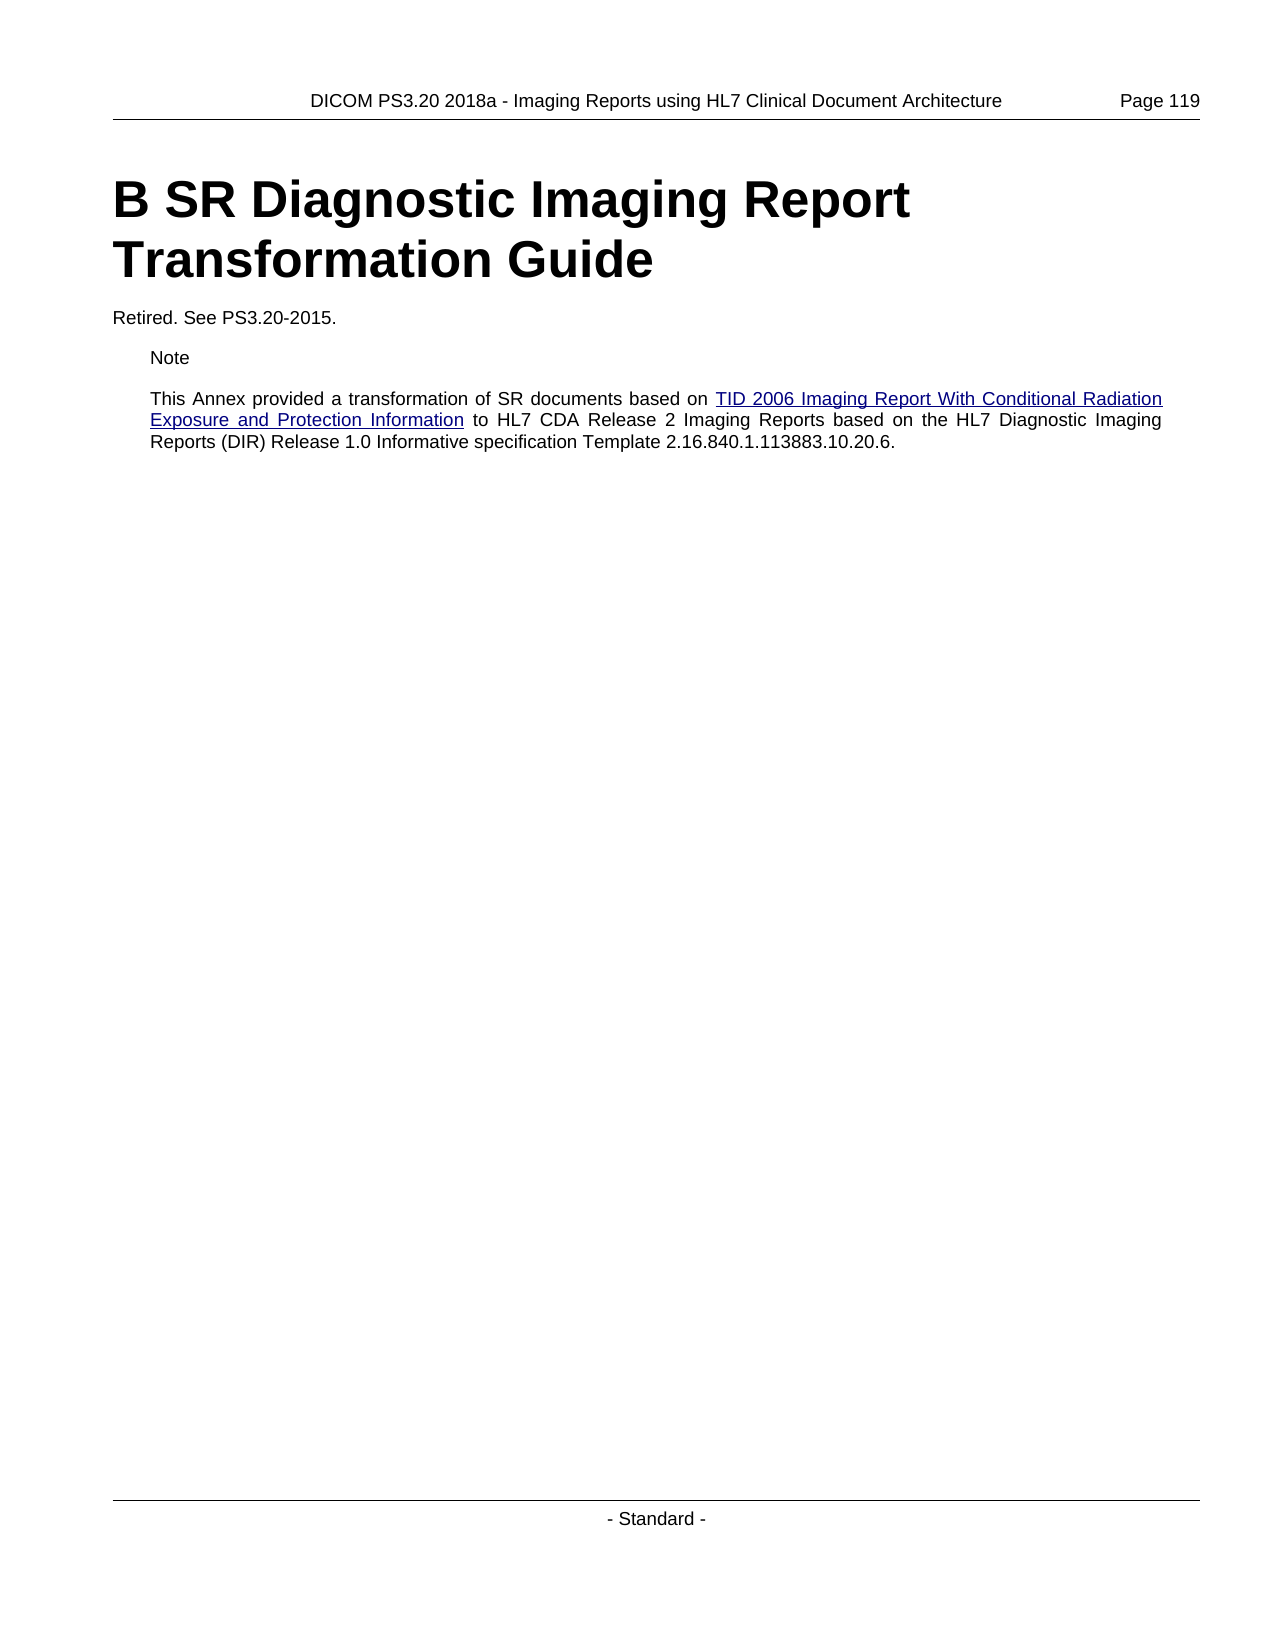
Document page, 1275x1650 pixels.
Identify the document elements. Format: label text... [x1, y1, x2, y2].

text B SR Diagnostic Imaging Report Transformation Guide [112, 169, 1200, 288]
text Note [150, 347, 1162, 368]
text Retired. See PS3.20-2015. [112, 307, 1200, 328]
text This Annex provided a transformation of SR documents based on TID 2006 Imaging Report With Conditional Radiation Exposure and Protection Information to HL7 CDA Release 2 Imaging Reports based on the HL7 Diagnostic Imaging Reports (DIR) Release 1.0 Informative specification Template 2.16.840.1.113883.10.20.6. [150, 387, 1162, 452]
